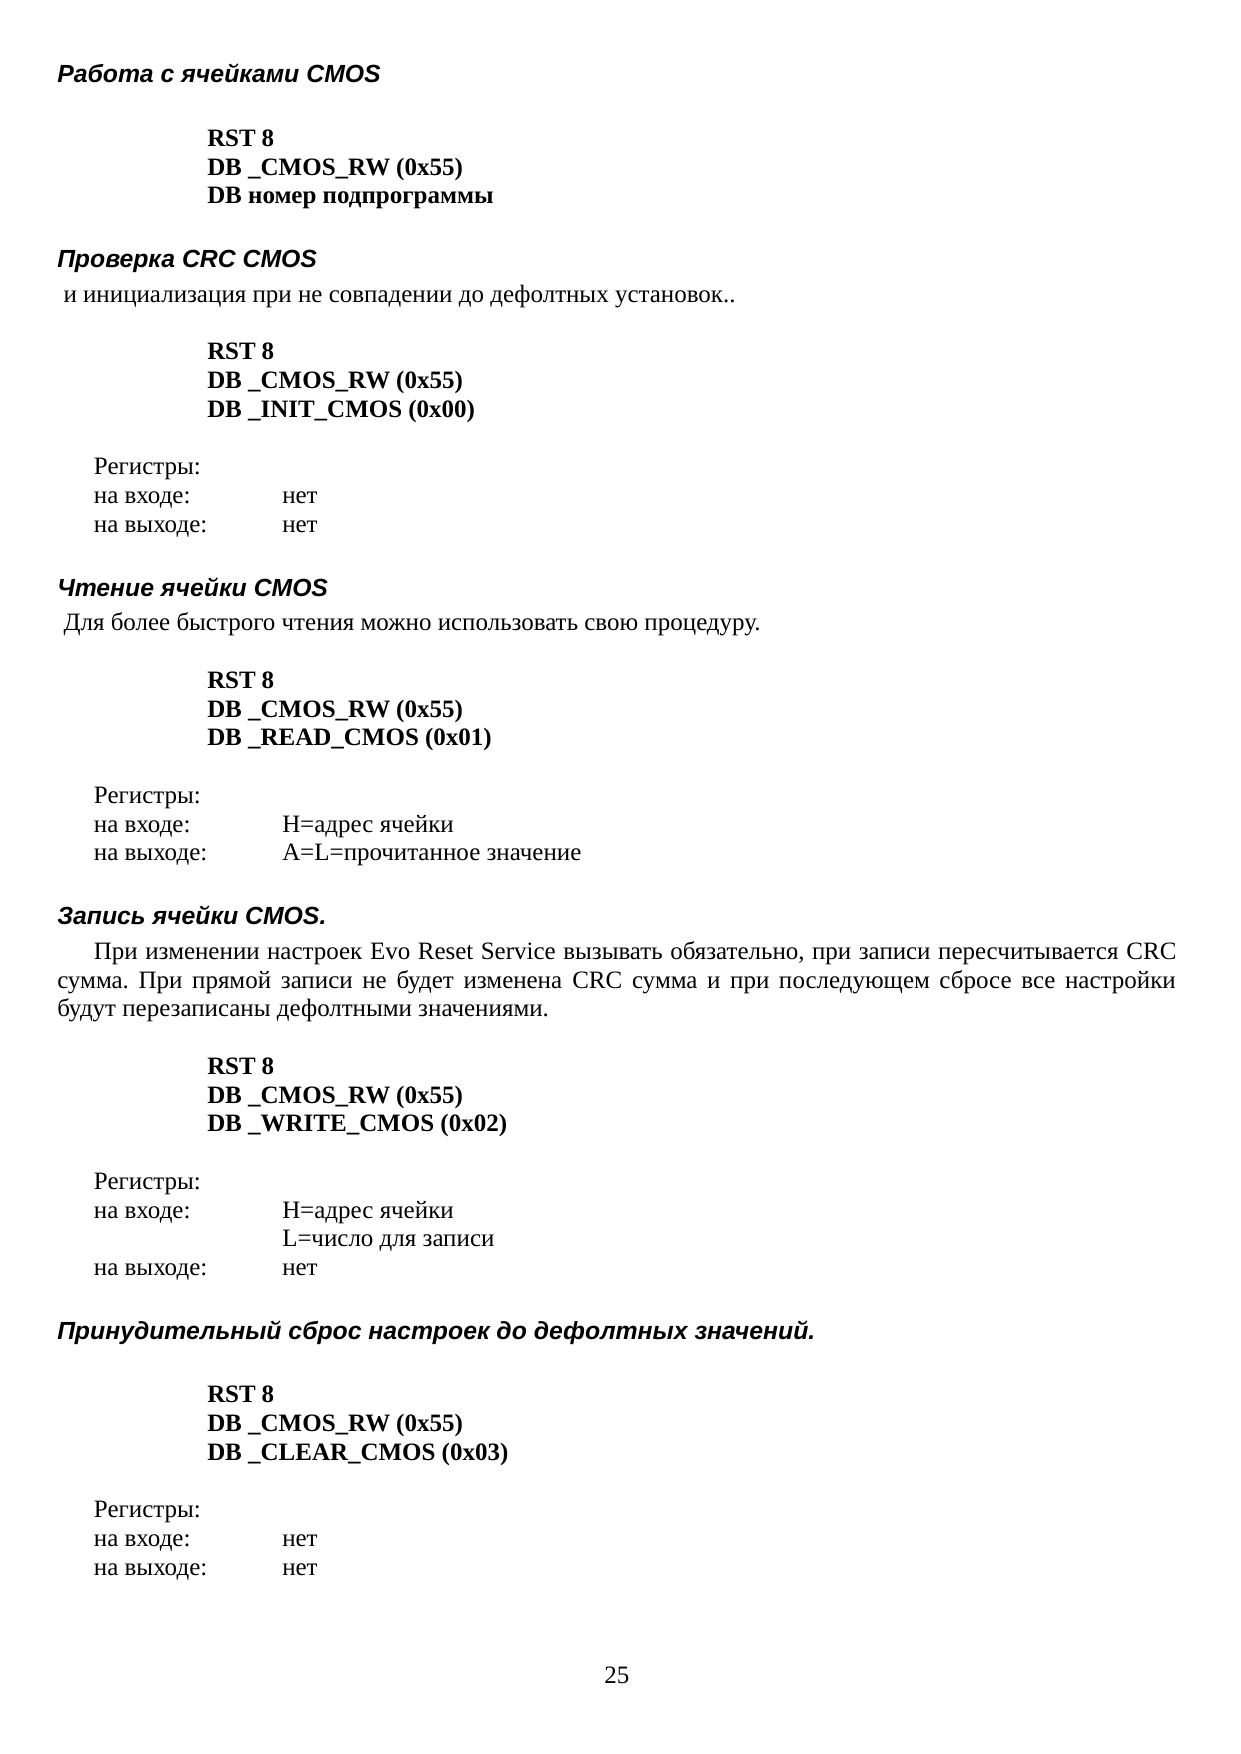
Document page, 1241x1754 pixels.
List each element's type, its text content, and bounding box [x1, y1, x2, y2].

text на входе: H=адрес ячейки [57, 1195, 1176, 1223]
text L=число для записи [57, 1223, 1176, 1252]
text RST 8 [57, 123, 1176, 152]
text RST 8 [57, 336, 1176, 365]
text на входе: нет [57, 480, 1176, 509]
text RST 8 [57, 1051, 1176, 1080]
subtitle Принудительный сброс настроек до дефолтных значений. [57, 1316, 1176, 1344]
text на входе: H=адрес ячейки [57, 809, 1176, 837]
text Регистры: [57, 1494, 1176, 1523]
text DB _WRITE_CMOS (0x02) [57, 1108, 1176, 1137]
text Регистры: [57, 451, 1176, 480]
text DB номер подпрограммы [57, 180, 1176, 209]
subtitle Работа с ячейками CMOS [57, 59, 1176, 88]
text на выходе: A=L=прочитанное значение [57, 837, 1176, 866]
subtitle Запись ячейки CMOS. [57, 901, 1176, 930]
text DB _CMOS_RW (0x55) [57, 152, 1176, 180]
text на входе: нет [57, 1523, 1176, 1552]
text DB _CLEAR_CMOS (0x03) [57, 1437, 1176, 1466]
text DB _CMOS_RW (0x55) [57, 365, 1176, 394]
text Регистры: [57, 780, 1176, 809]
subtitle Проверка CRC CMOS [57, 244, 1176, 273]
text Для более быстрого чтения можно использовать свою процедуру. [57, 607, 1176, 636]
text на выходе: нет [57, 1252, 1176, 1281]
text Регистры: [57, 1166, 1176, 1195]
text DB _CMOS_RW (0x55) [57, 694, 1176, 722]
subtitle Чтение ячейки CMOS [57, 573, 1176, 601]
text RST 8 [57, 1379, 1176, 1408]
text DB _READ_CMOS (0x01) [57, 722, 1176, 751]
text на выходе: нет [57, 509, 1176, 538]
text и инициализация при не совпадении до дефолтных установок.. [57, 279, 1176, 308]
text При изменении настроек Evo Reset Service вызывать обязательно, при записи пересчитывается CRC сумма. При прямой записи не будет изменена CRC сумма и при последующем сбросе все настройки будут перезаписаны дефолтными значениями. [57, 936, 1176, 1022]
text DB _CMOS_RW (0x55) [57, 1080, 1176, 1108]
text RST 8 [57, 665, 1176, 694]
text на выходе: нет [57, 1552, 1176, 1581]
text DB _CMOS_RW (0x55) [57, 1408, 1176, 1437]
text DB _INIT_CMOS (0x00) [57, 394, 1176, 423]
